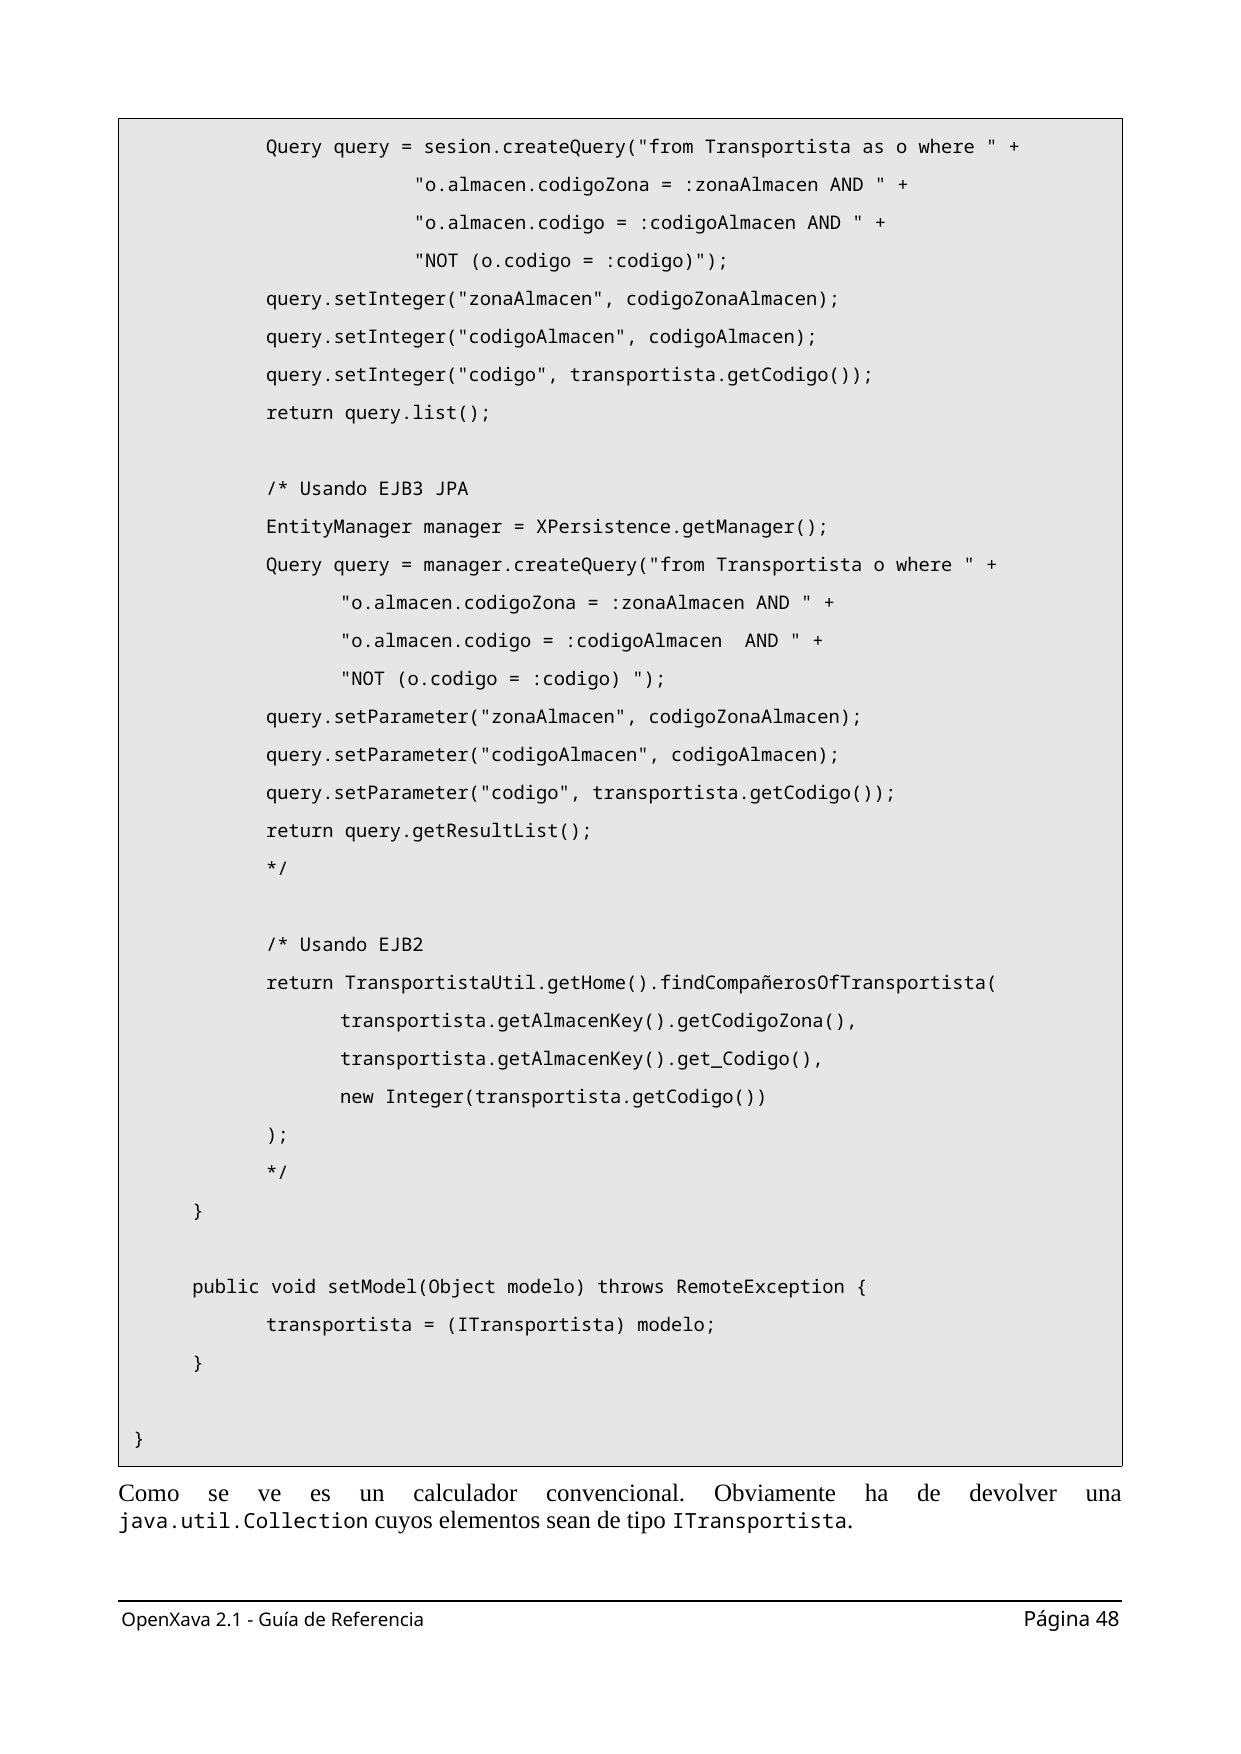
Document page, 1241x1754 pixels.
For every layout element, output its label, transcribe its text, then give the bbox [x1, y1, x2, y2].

text } [119, 1183, 1122, 1221]
text Query query = sesion.createQuery("from Transportista as o where " + [119, 119, 1122, 156]
text "NOT (o.codigo = :codigo)"); [119, 232, 1122, 270]
text EntityManager manager = XPersistence.getManager(); [119, 498, 1122, 536]
text "o.almacen.codigo = :codigoAlmacen AND " + [119, 612, 1122, 650]
text query.setInteger("codigoAlmacen", codigoAlmacen); [119, 308, 1122, 346]
text "o.almacen.codigo = :codigoAlmacen AND " + [119, 194, 1122, 232]
text "NOT (o.codigo = :codigo) "); [119, 650, 1122, 688]
text /* Usando EJB3 JPA [119, 460, 1122, 498]
text return query.list(); [119, 384, 1122, 422]
text transportista = (ITransportista) modelo; [119, 1297, 1122, 1335]
text /* Usando EJB2 [119, 917, 1122, 954]
text return TransportistaUtil.getHome().findCompañerosOfTransportista( [119, 954, 1122, 993]
text } [119, 1335, 1122, 1373]
text new Integer(transportista.getCodigo()) [119, 1069, 1122, 1107]
text query.setParameter("zonaAlmacen", codigoZonaAlmacen); [119, 688, 1122, 726]
text Query query = manager.createQuery("from Transportista o where " + [119, 536, 1122, 574]
text "o.almacen.codigoZona = :zonaAlmacen AND " + [119, 574, 1122, 612]
text query.setInteger("zonaAlmacen", codigoZonaAlmacen); [119, 270, 1122, 308]
text transportista.getAlmacenKey().getCodigoZona(), [119, 993, 1122, 1031]
text return query.getResultList(); [119, 802, 1122, 841]
text Como se ve es un calculador convencional. Obviamente ha de devolver una java.util.Collection cuyos elementos sean de tipo ITransportista. [118, 1479, 1122, 1534]
text ); [119, 1107, 1122, 1145]
text } [119, 1411, 1122, 1466]
text "o.almacen.codigoZona = :zonaAlmacen AND " + [119, 156, 1122, 194]
text */ [119, 841, 1122, 878]
text transportista.getAlmacenKey().get_Codigo(), [119, 1031, 1122, 1069]
text query.setInteger("codigo", transportista.getCodigo()); [119, 346, 1122, 384]
text query.setParameter("codigo", transportista.getCodigo()); [119, 764, 1122, 802]
text public void setModel(Object modelo) throws RemoteException { [119, 1259, 1122, 1297]
text */ [119, 1145, 1122, 1183]
text query.setParameter("codigoAlmacen", codigoAlmacen); [119, 726, 1122, 764]
